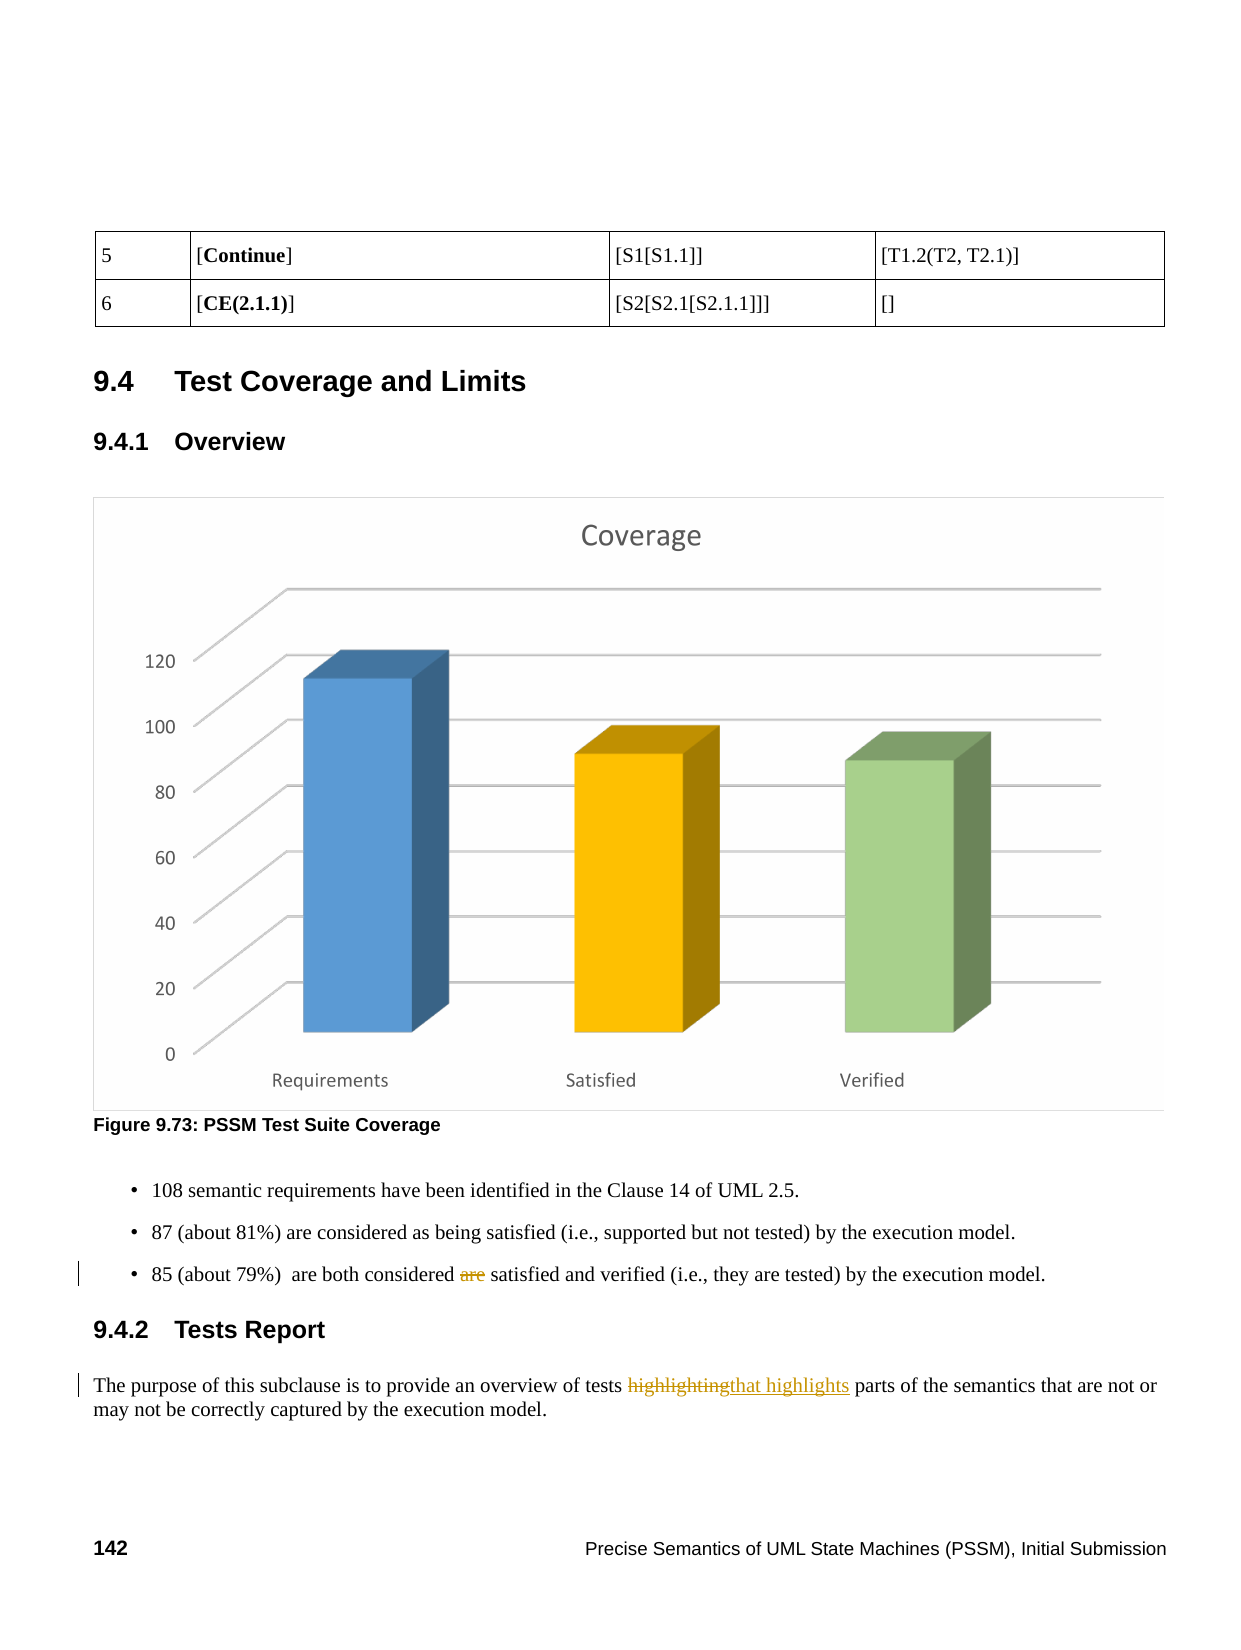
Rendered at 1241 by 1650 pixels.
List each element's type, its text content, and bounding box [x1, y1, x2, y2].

subtitle Overview [93, 427, 1164, 456]
picture [93, 497, 1164, 1111]
text The purpose of this subclause is to provide an overview of tests that highlights parts of the semantics that are not or may not be correctly captured by the execution model. [93, 1373, 1164, 1421]
list 108 semantic requirements have been identified in the Clause 14 of UML 2.5. [131, 1177, 1164, 1202]
table_cell [S2[S2.1[S2.1.1]]] [610, 280, 875, 326]
table_cell [S1[S1.1]] [610, 232, 875, 279]
table_cell [CE(2.1.1)] [191, 280, 609, 326]
table_cell 6 [96, 280, 190, 326]
table_cell [] [876, 280, 1164, 326]
table_cell 5 [96, 232, 190, 279]
text Figure 9.73: PSSM Test Suite Coverage [93, 1111, 1164, 1135]
subtitle Test Coverage and Limits [93, 362, 1164, 397]
list 87 (about 81%) are considered as being satisfied (i.e., supported but not tested) by the execution model. [131, 1219, 1164, 1244]
subtitle Tests Report [93, 1315, 1164, 1344]
table_cell [Continue] [191, 232, 609, 279]
table_cell [T1.2(T2, T2.1)] [876, 232, 1164, 279]
list 85 (about 79%) are both considered satisfied and verified (i.e., they are tested) by the execution model. [131, 1261, 1164, 1286]
